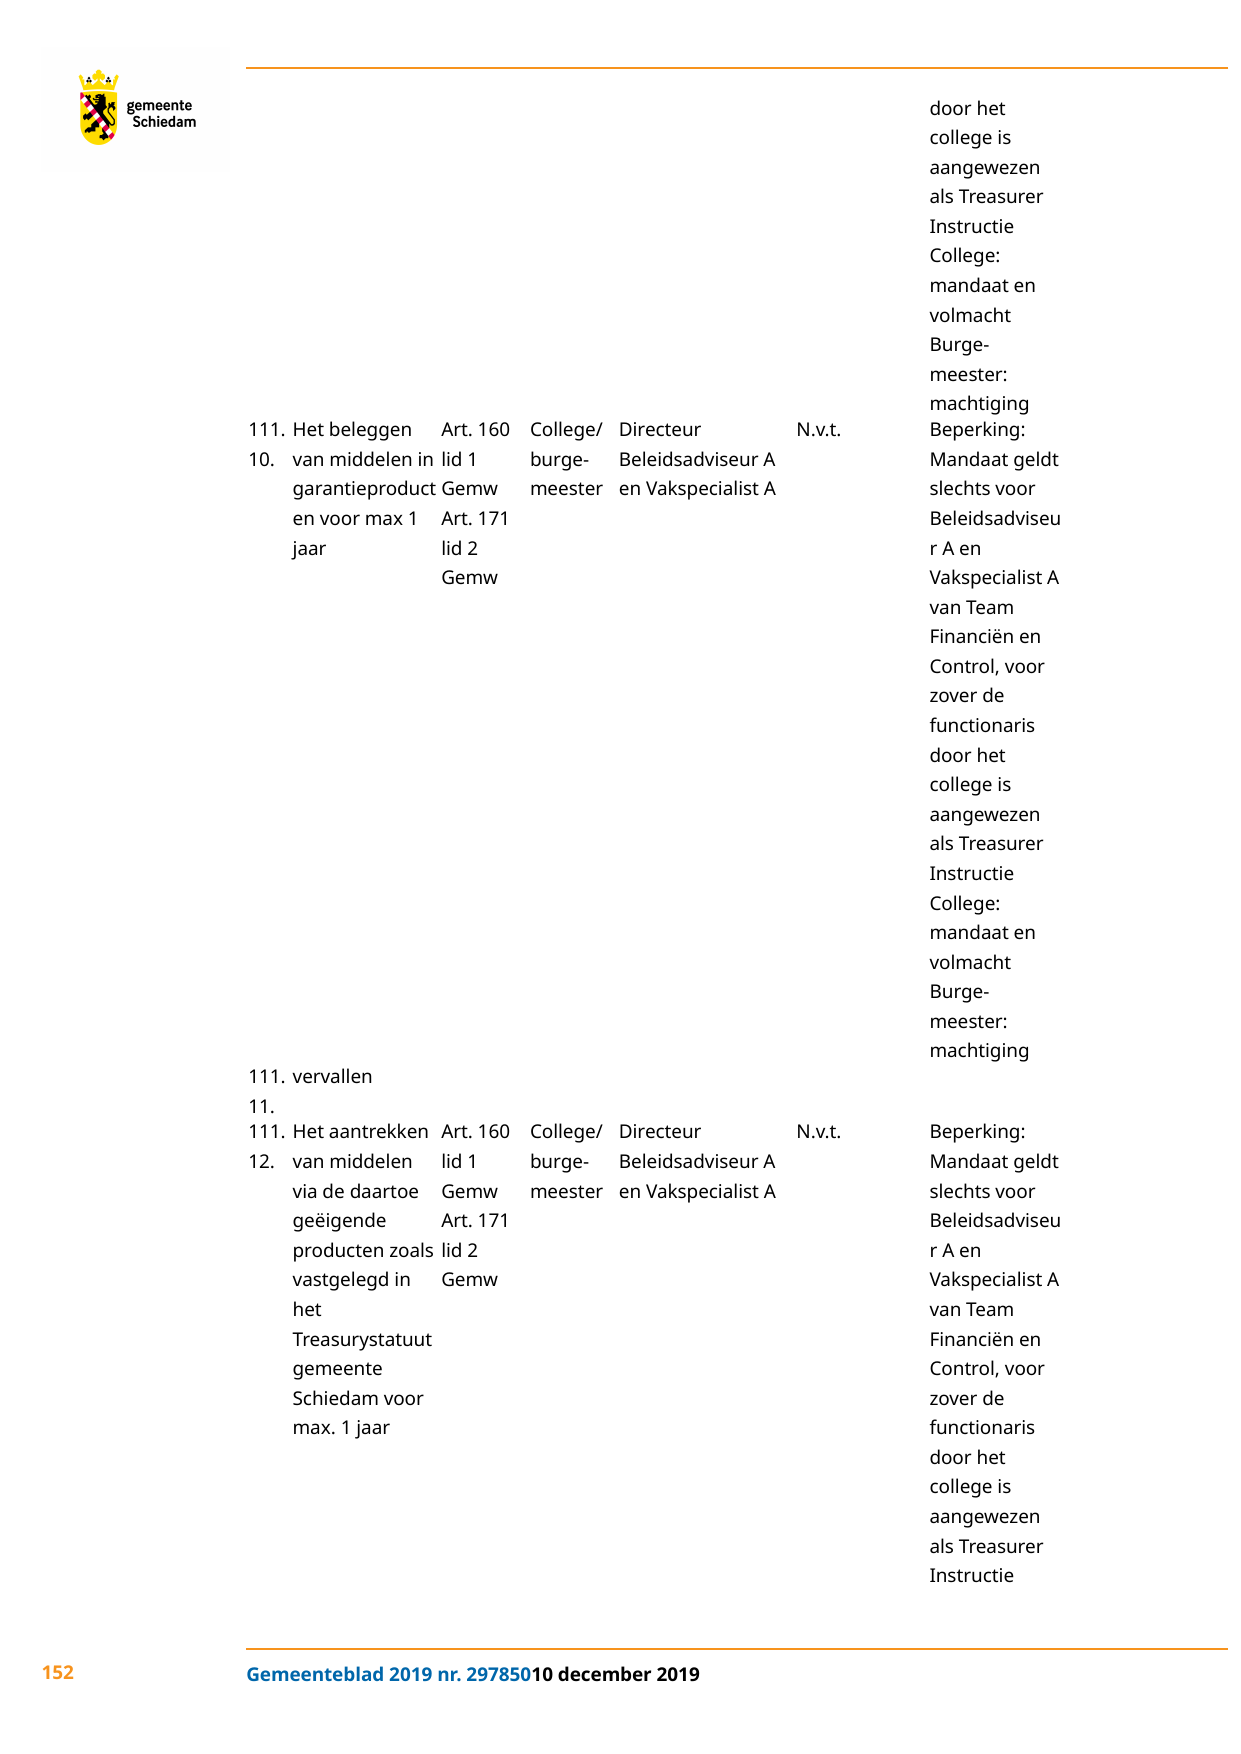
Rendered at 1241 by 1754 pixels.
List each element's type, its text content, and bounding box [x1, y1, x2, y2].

table_cell [441, 1063, 530, 1119]
table_cell Beperking: Mandaat geldt slechts voor Beleidsadviseur A en Vakspecialist A van Team Financiën en Control, voor zover de functionaris door het college is aangewezen als Treasurer Instructie College: mandaat en volmacht Burge-meester: machtiging [929, 416, 1063, 1063]
table_cell [293, 95, 441, 416]
table_cell [619, 1063, 796, 1119]
table_cell College/ burge-meester [530, 1119, 619, 1588]
table_cell Beperking: Mandaat geldt slechts voor Beleidsadviseur A en Vakspecialist A van Team Financiën en Control, voor zover de functionaris door het college is aangewezen als Treasurer Instructie [929, 1119, 1063, 1588]
table_cell N.v.t. [796, 416, 929, 1063]
table_cell [619, 95, 796, 416]
table_cell Directeur Beleidsadviseur A en Vakspecialist A [619, 1119, 796, 1588]
table_cell College/ burge-meester [530, 416, 619, 1063]
table_cell [796, 1063, 929, 1119]
table_cell [530, 95, 619, 416]
table_cell [441, 95, 530, 416]
table_cell N.v.t. [796, 1119, 929, 1588]
table_cell 111.11. [248, 1063, 292, 1119]
picture [41, 47, 231, 172]
table_cell Het beleggen van middelen in garantieproducten voor max 1 jaar [293, 416, 441, 1063]
table_cell [530, 1063, 619, 1119]
table_cell 111.12. [248, 1119, 292, 1588]
table_cell Art. 160 lid 1 Gemw Art. 171 lid 2 Gemw [441, 416, 530, 1063]
table_cell 111.10. [248, 416, 292, 1063]
table_cell Directeur Beleidsadviseur A en Vakspecialist A [619, 416, 796, 1063]
table_cell [1063, 1119, 1152, 1588]
table_cell door het college is aangewezen als Treasurer Instructie College: mandaat en volmacht Burge-meester: machtiging [929, 95, 1063, 416]
table_cell Art. 160 lid 1 Gemw Art. 171 lid 2 Gemw [441, 1119, 530, 1588]
table_cell [796, 95, 929, 416]
table_cell Het aantrekken van middelen via de daartoe geëigende producten zoals vastgelegd in het Treasurystatuut gemeente Schiedam voor max. 1 jaar [293, 1119, 441, 1588]
table_cell vervallen [293, 1063, 441, 1119]
table_cell [248, 95, 292, 416]
table_cell [929, 1063, 1063, 1119]
